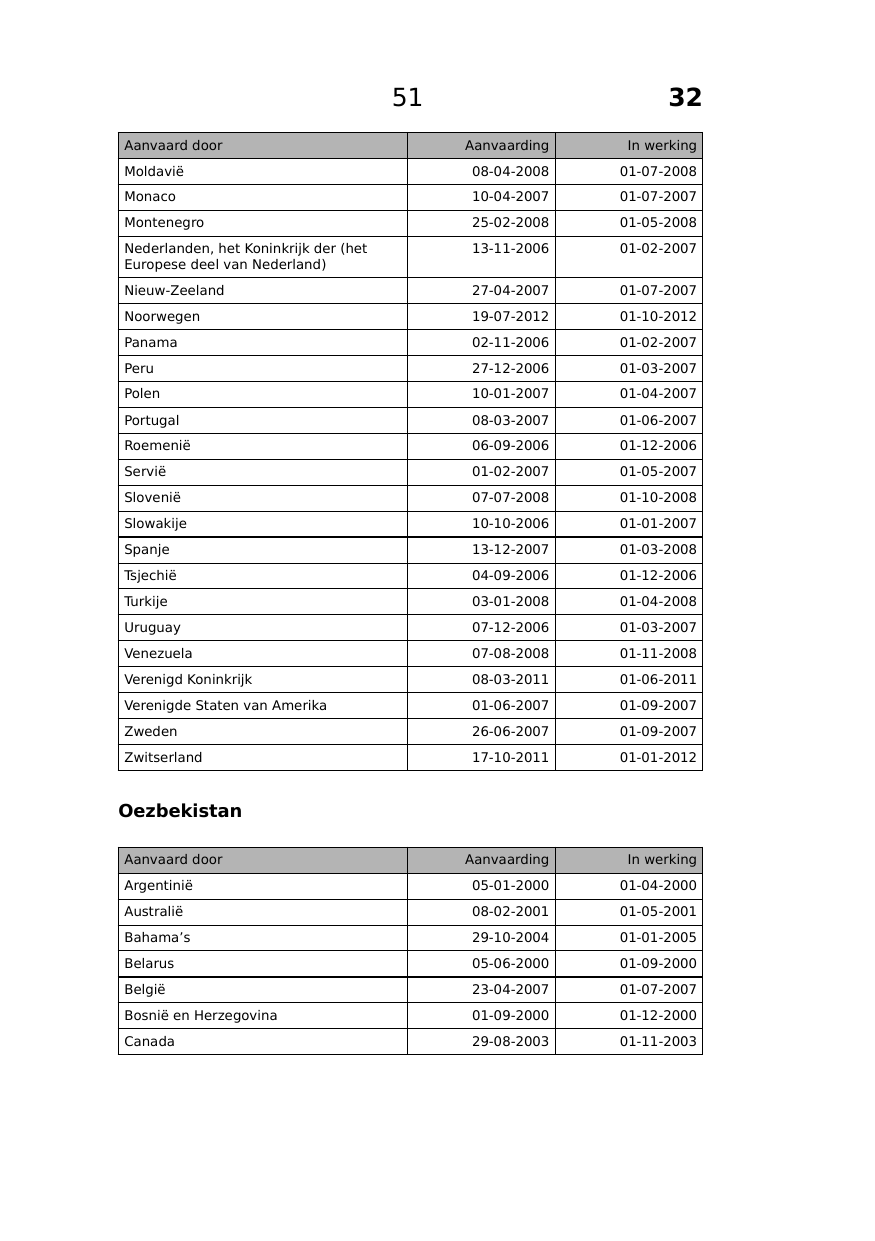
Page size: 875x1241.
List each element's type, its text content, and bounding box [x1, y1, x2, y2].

table_cell 01-02-2007 [556, 330, 702, 355]
table_cell 13-12-2007 [408, 538, 555, 562]
table_cell België [119, 978, 407, 1002]
table_cell Belarus [119, 951, 407, 976]
table_cell 01-04-2000 [556, 874, 702, 898]
table_cell 01-06-2011 [556, 667, 702, 692]
table_cell 01-09-2007 [556, 719, 702, 744]
table_cell 10-01-2007 [408, 382, 555, 407]
table_cell 01-02-2007 [408, 460, 555, 484]
table_cell 29-08-2003 [408, 1029, 555, 1054]
table_cell 01-06-2007 [556, 408, 702, 433]
table_cell 04-09-2006 [408, 564, 555, 588]
table_cell 06-09-2006 [408, 434, 555, 459]
table_cell Spanje [119, 538, 407, 562]
table_cell Slowakije [119, 512, 407, 536]
table_header Aanvaard door [119, 133, 407, 158]
table_cell 01-03-2007 [556, 356, 702, 381]
table_header Aanvaarding [408, 133, 555, 158]
table_cell 25-02-2008 [408, 211, 555, 236]
table_cell Panama [119, 330, 407, 355]
table_cell 01-11-2003 [556, 1029, 702, 1054]
table_cell 10-10-2006 [408, 512, 555, 536]
table_cell 27-12-2006 [408, 356, 555, 381]
table_cell 05-06-2000 [408, 951, 555, 976]
table_cell 01-04-2008 [556, 589, 702, 614]
table_cell Verenigde Staten van Amerika [119, 693, 407, 718]
table_cell 01-04-2007 [556, 382, 702, 407]
table_cell 01-02-2007 [556, 237, 702, 277]
table_cell 23-04-2007 [408, 978, 555, 1002]
table_cell 01-11-2008 [556, 641, 702, 666]
table_cell Polen [119, 382, 407, 407]
table_cell Roemenië [119, 434, 407, 459]
table_header Aanvaard door [119, 848, 407, 873]
table_cell Moldavië [119, 159, 407, 184]
table_cell Verenigd Koninkrijk [119, 667, 407, 692]
table_cell Argentinië [119, 874, 407, 898]
table_cell 05-01-2000 [408, 874, 555, 898]
table_cell 17-10-2011 [408, 745, 555, 770]
table_cell Nederlanden, het Koninkrijk der (het Europese deel van Nederland) [119, 237, 407, 277]
table_cell 01-12-2006 [556, 434, 702, 459]
table_cell 01-09-2000 [556, 951, 702, 976]
table_cell 13-11-2006 [408, 237, 555, 277]
table_cell Nieuw-Zeeland [119, 278, 407, 303]
table_cell 01-07-2007 [556, 278, 702, 303]
table_cell 08-03-2011 [408, 667, 555, 692]
table_cell 01-10-2008 [556, 486, 702, 511]
table_cell 03-01-2008 [408, 589, 555, 614]
table_cell 01-03-2008 [556, 538, 702, 562]
table_cell 29-10-2004 [408, 926, 555, 950]
table_cell Australië [119, 900, 407, 924]
table_cell Montenegro [119, 211, 407, 236]
table_cell Slovenië [119, 486, 407, 511]
table_cell 27-04-2007 [408, 278, 555, 303]
table_cell 19-07-2012 [408, 304, 555, 329]
table_cell 01-01-2005 [556, 926, 702, 950]
table_cell 07-08-2008 [408, 641, 555, 666]
table_cell 08-02-2001 [408, 900, 555, 924]
table_cell 01-12-2000 [556, 1003, 702, 1028]
table_cell Zwitserland [119, 745, 407, 770]
table_cell 01-12-2006 [556, 564, 702, 588]
table_cell Canada [119, 1029, 407, 1054]
table_cell 01-05-2007 [556, 460, 702, 484]
subtitle Oezbekistan [118, 801, 703, 822]
table_cell 01-07-2008 [556, 159, 702, 184]
table_cell 01-01-2012 [556, 745, 702, 770]
table_header Aanvaarding [408, 848, 555, 873]
table_cell 08-04-2008 [408, 159, 555, 184]
table_header In werking [556, 848, 702, 873]
table_cell Venezuela [119, 641, 407, 666]
table_cell Peru [119, 356, 407, 381]
table_cell Monaco [119, 185, 407, 210]
table_cell 07-07-2008 [408, 486, 555, 511]
table_cell Bahama’s [119, 926, 407, 950]
table_cell Turkije [119, 589, 407, 614]
table_cell Noorwegen [119, 304, 407, 329]
table_cell Tsjechië [119, 564, 407, 588]
table_cell 01-09-2007 [556, 693, 702, 718]
table_cell 07-12-2006 [408, 615, 555, 640]
table_cell 01-07-2007 [556, 185, 702, 210]
table_cell 01-06-2007 [408, 693, 555, 718]
table_cell 01-05-2008 [556, 211, 702, 236]
table_cell Servië [119, 460, 407, 484]
table_header In werking [556, 133, 702, 158]
table_cell 01-01-2007 [556, 512, 702, 536]
table_cell 08-03-2007 [408, 408, 555, 433]
table_cell 01-07-2007 [556, 978, 702, 1002]
table_cell Bosnië en Herzegovina [119, 1003, 407, 1028]
table_cell Zweden [119, 719, 407, 744]
table_cell 10-04-2007 [408, 185, 555, 210]
table_cell 26-06-2007 [408, 719, 555, 744]
table_cell 01-09-2000 [408, 1003, 555, 1028]
table_cell 01-03-2007 [556, 615, 702, 640]
table_cell 02-11-2006 [408, 330, 555, 355]
table_cell 01-10-2012 [556, 304, 702, 329]
table_cell 01-05-2001 [556, 900, 702, 924]
table_cell Uruguay [119, 615, 407, 640]
table_cell Portugal [119, 408, 407, 433]
